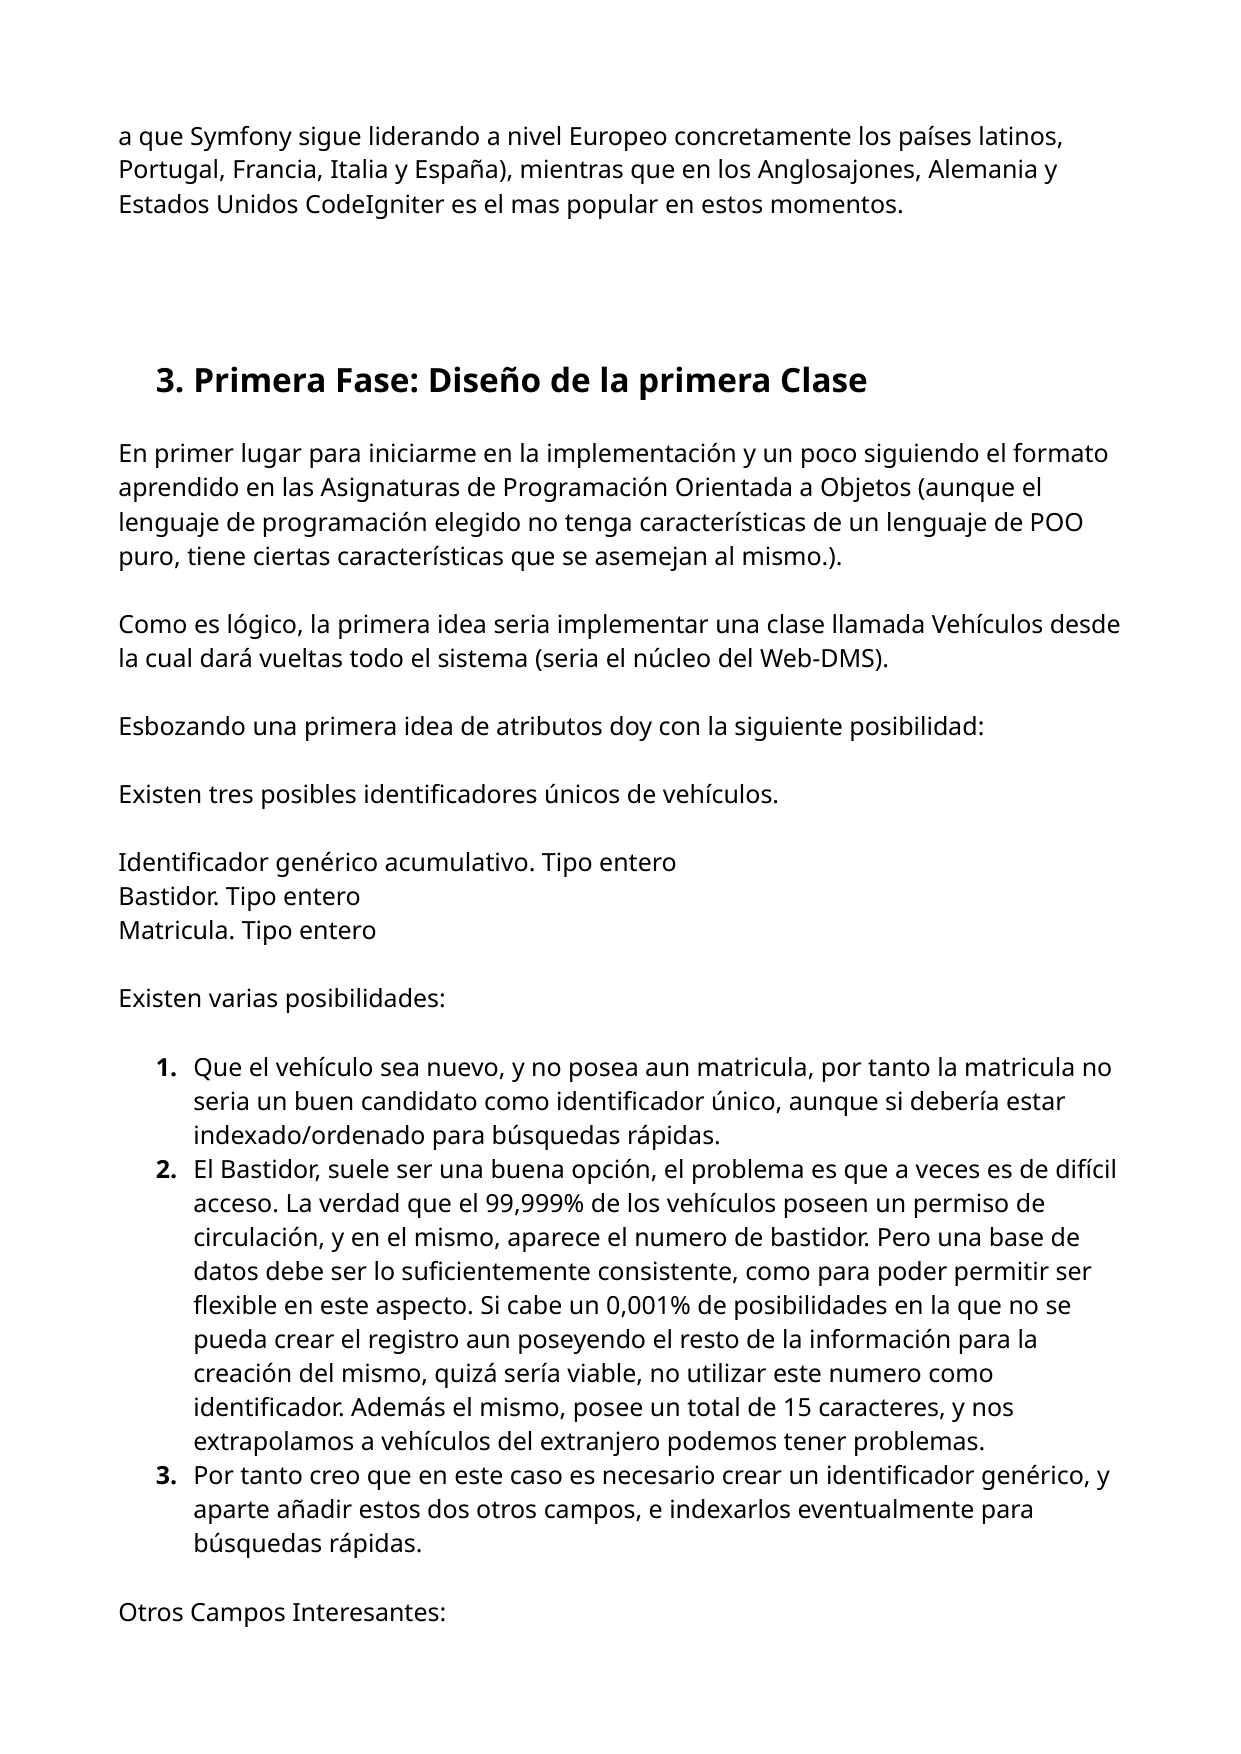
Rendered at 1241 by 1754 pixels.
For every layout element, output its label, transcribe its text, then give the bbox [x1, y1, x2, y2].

text a que Symfony sigue liderando a nivel Europeo concretamente los países latinos, Portugal, Francia, Italia y España), mientras que en los Anglosajones, Alemania y Estados Unidos CodeIgniter es el mas popular en estos momentos. [118, 118, 1122, 220]
text En primer lugar para iniciarme en la implementación y un poco siguiendo el formato aprendido en las Asignaturas de Programación Orientada a Objetos (aunque el lenguaje de programación elegido no tenga características de un lenguaje de POO puro, tiene ciertas características que se asemejan al mismo.). [118, 436, 1122, 572]
text Otros Campos Interesantes: [118, 1594, 1122, 1628]
text Identificador genérico acumulativo. Tipo entero [118, 845, 1122, 879]
list El Bastidor, suele ser una buena opción, el problema es que a veces es de difícil acceso. La verdad que el 99,999% de los vehículos poseen un permiso de circulación, y en el mismo, aparece el numero de bastidor. Pero una base de datos debe ser lo suficientemente consistente, como para poder permitir ser flexible en este aspecto. Si cabe un 0,001% de posibilidades en la que no se pueda crear el registro aun poseyendo el resto de la información para la creación del mismo, quizá sería viable, no utilizar este numero como identificador. Además el mismo, posee un total de 15 caracteres, y nos extrapolamos a vehículos del extranjero podemos tener problemas. [156, 1151, 1122, 1458]
text Como es lógico, la primera idea seria implementar una clase llamada Vehículos desde la cual dará vueltas todo el sistema (seria el núcleo del Web-DMS). [118, 606, 1122, 674]
list Primera Fase: Diseño de la primera Clase [156, 357, 1122, 402]
list Por tanto creo que en este caso es necesario crear un identificador genérico, y aparte añadir estos dos otros campos, e indexarlos eventualmente para búsquedas rápidas. [156, 1458, 1122, 1560]
text Bastidor. Tipo entero [118, 879, 1122, 913]
text Existen tres posibles identificadores únicos de vehículos. [118, 777, 1122, 811]
text Matricula. Tipo entero [118, 913, 1122, 947]
text Existen varias posibilidades: [118, 981, 1122, 1015]
list Que el vehículo sea nuevo, y no posea aun matricula, por tanto la matricula no seria un buen candidato como identificador único, aunque si debería estar indexado/ordenado para búsquedas rápidas. [156, 1049, 1122, 1151]
text Esbozando una primera idea de atributos doy con la siguiente posibilidad: [118, 708, 1122, 743]
